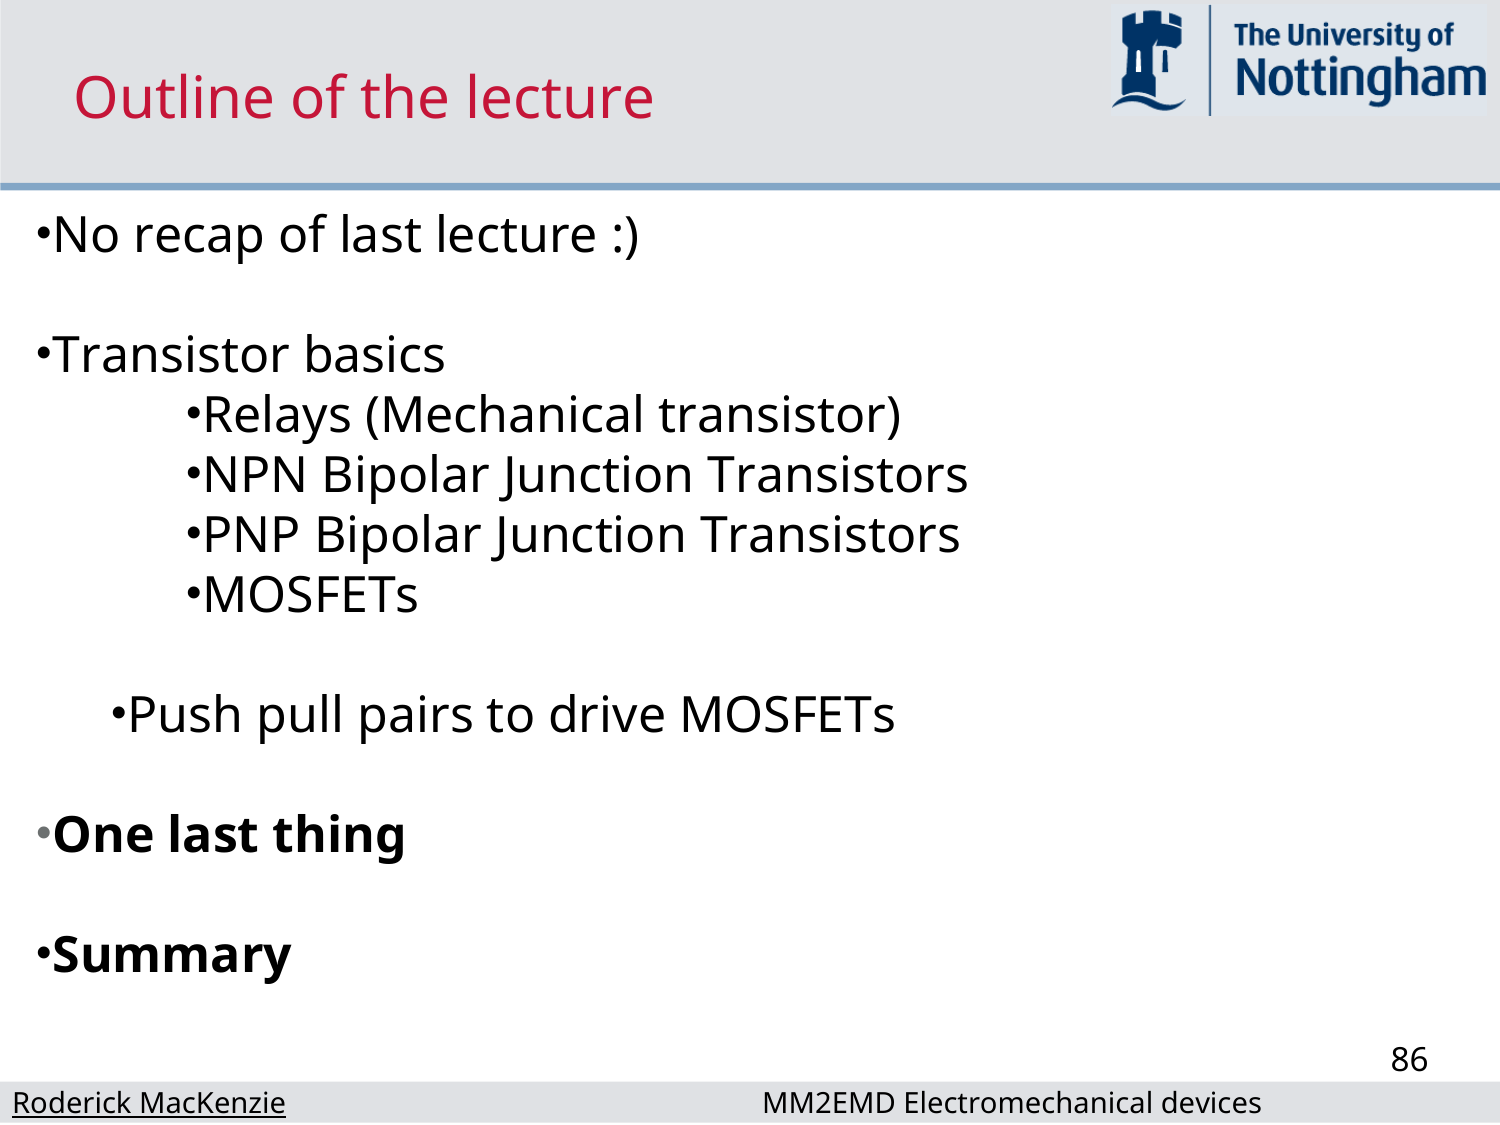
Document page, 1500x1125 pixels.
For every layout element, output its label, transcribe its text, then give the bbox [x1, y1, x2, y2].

title Outline of the lecture [59, 43, 1297, 148]
text_box No recap of last lecture :) Transistor basics Relays (Mechanical transistor) NPN Bipolar Junction Transistors PNP Bipolar Junction Transistors MOSFETs Push pull pairs to drive MOSFETs One last thing Summary [20, 195, 1463, 1055]
picture [1111, 4, 1487, 116]
text_box [1375, 1030, 1500, 1101]
